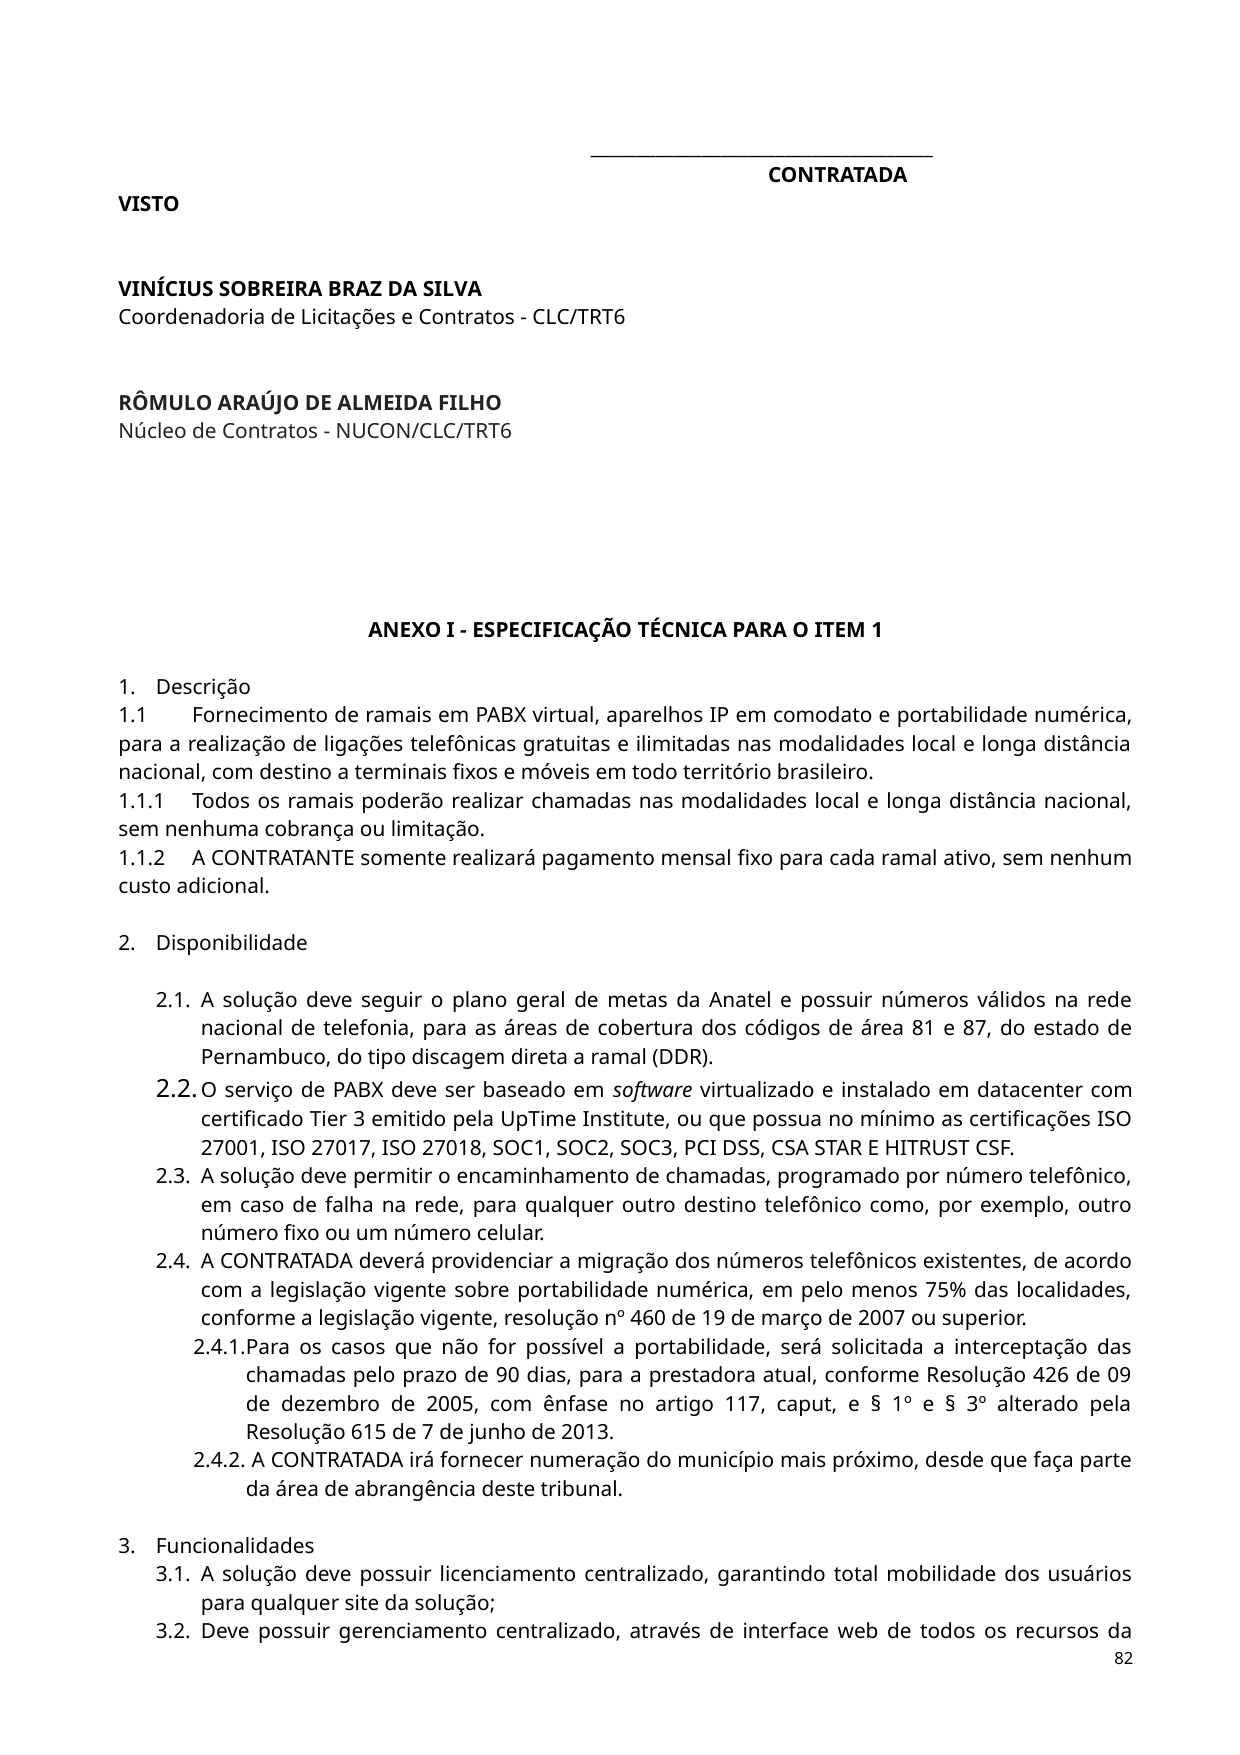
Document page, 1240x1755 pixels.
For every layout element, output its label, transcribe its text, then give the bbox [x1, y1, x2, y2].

text 1.1.2 A CONTRATANTE somente realizará pagamento mensal fixo para cada ramal ativo, sem nenhum custo adicional. [118, 843, 1133, 900]
list Disponibilidade [118, 928, 1133, 957]
text Núcleo de Contratos - NUCON/CLC/TRT6 [118, 416, 1133, 445]
list Descrição [118, 672, 1133, 701]
list Para os casos que não for possível a portabilidade, será solicitada a interceptação das chamadas pelo prazo de 90 dias, para a prestadora atual, conforme Resolução 426 de 09 de dezembro de 2005, com ênfase no artigo 117, caput, e § 1º e § 3º alterado pela Resolução 615 de 7 de junho de 2013. [193, 1332, 1133, 1446]
text 1.1.1 Todos os ramais poderão realizar chamadas nas modalidades local e longa distância nacional, sem nenhuma cobrança ou limitação. [118, 786, 1133, 843]
list Deve possuir gerenciamento centralizado, através de interface web de todos os recursos da [156, 1616, 1133, 1645]
text CONTRATADA [118, 160, 1133, 189]
text RÔMULO ARAÚJO DE ALMEIDA FILHO [118, 388, 1184, 416]
list O serviço de PABX deve ser baseado em software virtualizado e instalado em datacenter com certificado Tier 3 emitido pela UpTime Institute, ou que possua no mínimo as certificações ISO 27001, ISO 27017, ISO 27018, SOC1, SOC2, SOC3, PCI DSS, CSA STAR E HITRUST CSF. [156, 1070, 1133, 1161]
text 1.1 Fornecimento de ramais em PABX virtual, aparelhos IP em comodato e portabilidade numérica, para a realização de ligações telefônicas gratuitas e ilimitadas nas modalidades local e longa distância nacional, com destino a terminais fixos e móveis em todo território brasileiro. [118, 701, 1133, 786]
text ANEXO I - ESPECIFICAÇÃO TÉCNICA PARA O ITEM 1 [118, 615, 1133, 644]
text Coordenadoria de Licitações e Contratos - CLC/TRT6 [118, 302, 1184, 331]
list Funcionalidades [118, 1531, 1133, 1559]
list A solução deve seguir o plano geral de metas da Anatel e possuir números válidos na rede nacional de telefonia, para as áreas de cobertura dos códigos de área 81 e 87, do estado de Pernambuco, do tipo discagem direta a ramal (DDR). [156, 985, 1133, 1070]
text VISTO [118, 189, 1133, 217]
text VINÍCIUS SOBREIRA BRAZ DA SILVA [118, 274, 1184, 302]
list A solução deve possuir licenciamento centralizado, garantindo total mobilidade dos usuários para qualquer site da solução; [156, 1559, 1133, 1616]
list A CONTRATADA deverá providenciar a migração dos números telefônicos existentes, de acordo com a legislação vigente sobre portabilidade numérica, em pelo menos 75% das localidades, conforme a legislação vigente, resolução nº 460 de 19 de março de 2007 ou superior. [156, 1247, 1133, 1332]
list A CONTRATADA irá fornecer numeração do município mais próximo, desde que faça parte da área de abrangência deste tribunal. [193, 1446, 1133, 1502]
text _____________________________________ [118, 132, 1133, 160]
list A solução deve permitir o encaminhamento de chamadas, programado por número telefônico, em caso de falha na rede, para qualquer outro destino telefônico como, por exemplo, outro número fixo ou um número celular. [156, 1161, 1133, 1247]
